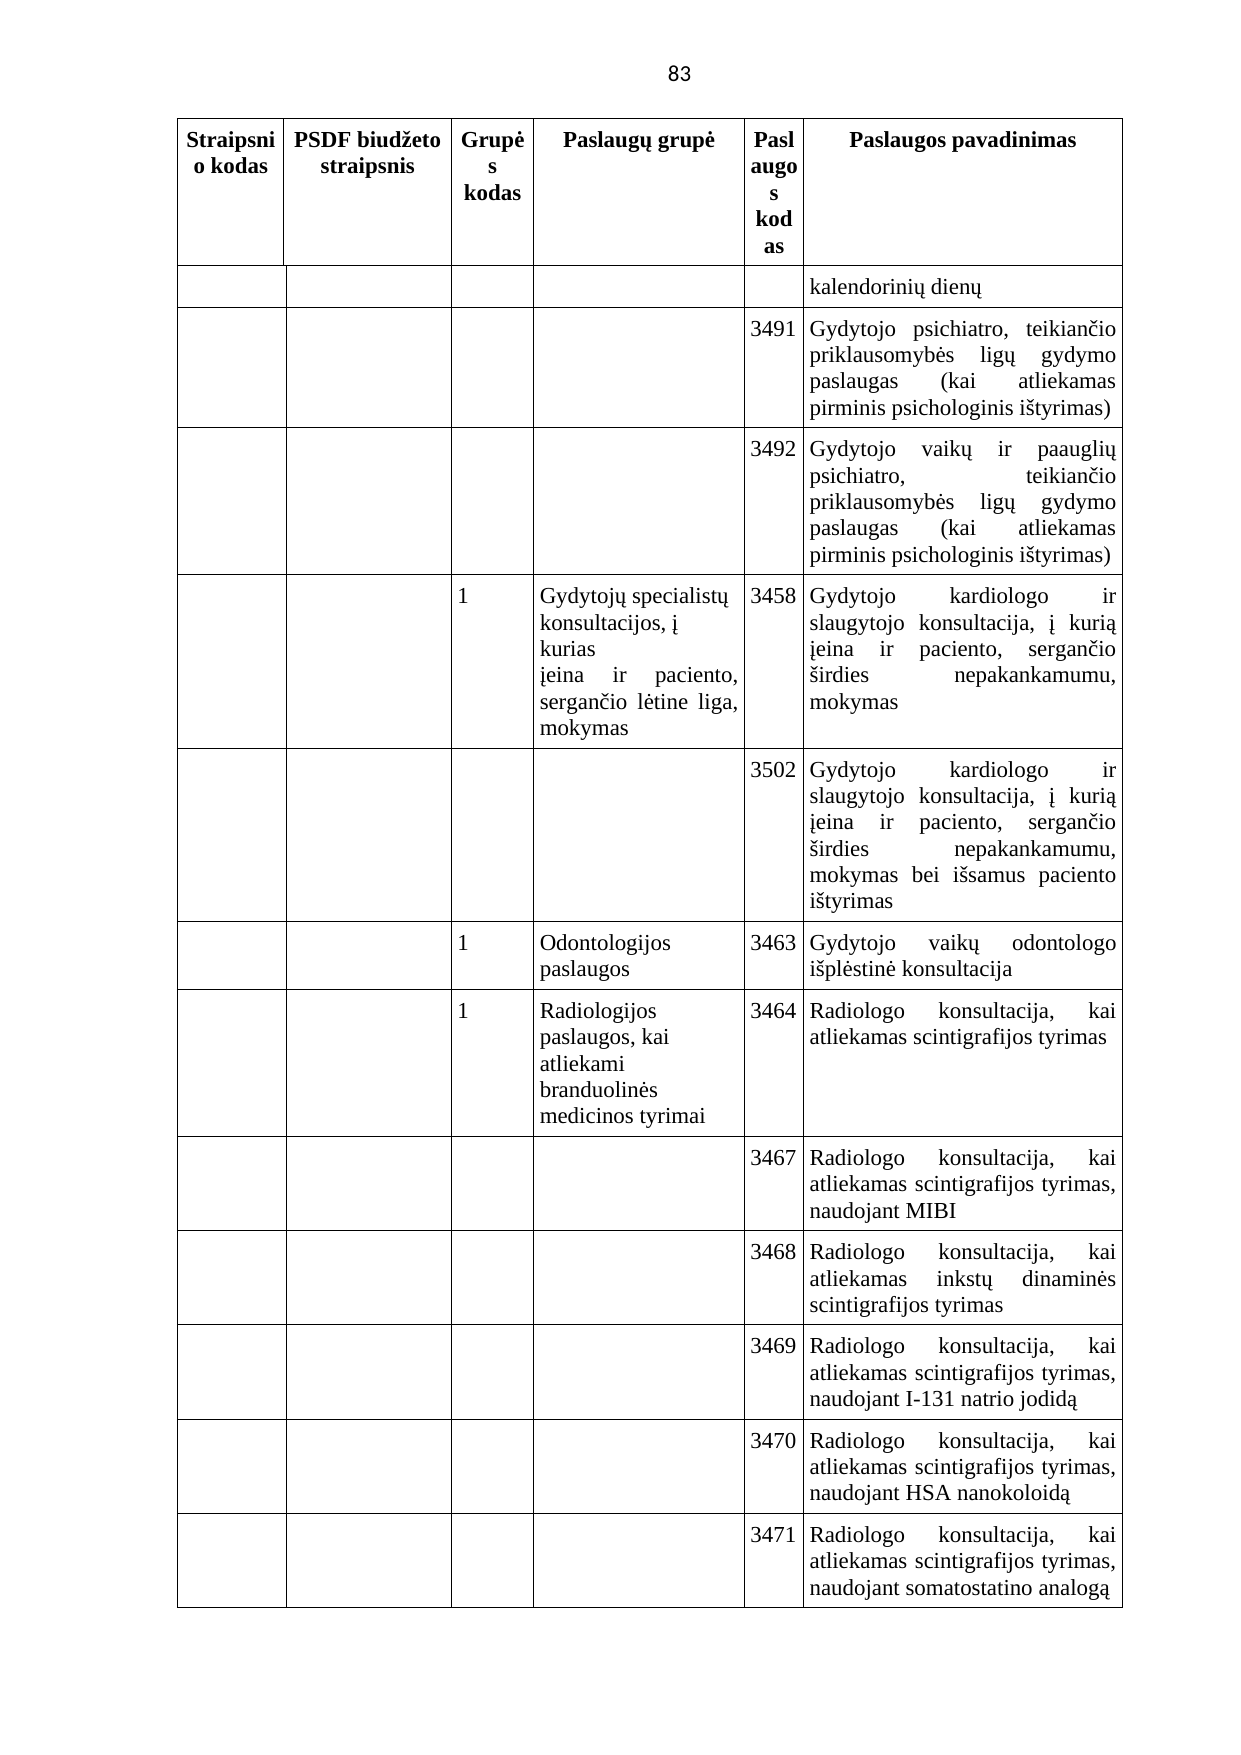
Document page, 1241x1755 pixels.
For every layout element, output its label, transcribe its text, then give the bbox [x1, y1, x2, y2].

table_cell [534, 1514, 744, 1607]
table_cell Radiologo konsultacija, kai atliekamas scintigrafijos tyrimas, naudojant MIBI [804, 1137, 1122, 1230]
table_cell Radiologijos paslaugos, kai atliekami branduolinės medicinos tyrimai [534, 990, 744, 1136]
table_cell [534, 1137, 744, 1230]
table_cell Radiologo konsultacija, kai atliekamas scintigrafijos tyrimas [804, 990, 1122, 1136]
table_header Paslaugos pavadinimas [804, 119, 1122, 265]
table_cell Radiologo konsultacija, kai atliekamas scintigrafijos tyrimas, naudojant I-131 natrio jodidą [804, 1325, 1122, 1419]
table_cell [452, 1420, 533, 1513]
table_cell [178, 990, 286, 1136]
table_cell [452, 1514, 533, 1607]
table_cell [534, 1231, 744, 1324]
table_cell [287, 575, 451, 748]
table_cell [452, 749, 533, 921]
table_cell Gydytojų specialistų konsultacijos, į kurias įeina ir paciento, sergančio lėtine liga, mokymas [534, 575, 744, 748]
table_cell [178, 749, 286, 921]
table_cell [287, 308, 451, 427]
table_cell [452, 1325, 533, 1419]
table_cell 3469 [745, 1325, 803, 1419]
table_cell [534, 749, 744, 921]
table_cell 3471 [745, 1514, 803, 1607]
table_cell 3492 [745, 428, 803, 574]
table_header Straipsnio kodas [178, 119, 283, 265]
table_cell [745, 266, 803, 307]
table_cell [287, 266, 451, 307]
table_cell 3468 [745, 1231, 803, 1324]
table_cell [452, 308, 533, 427]
table_cell 1 [452, 575, 533, 748]
table_cell [287, 749, 451, 921]
table_cell 3467 [745, 1137, 803, 1230]
table_cell [178, 1514, 286, 1607]
table_cell 3464 [745, 990, 803, 1136]
table_cell [287, 1137, 451, 1230]
table_cell [178, 266, 286, 307]
table_cell 1 [452, 922, 533, 989]
table_cell 3463 [745, 922, 803, 989]
table_cell [178, 1325, 286, 1419]
table_cell [287, 1514, 451, 1607]
table_cell [178, 428, 286, 574]
table_cell Radiologo konsultacija, kai atliekamas scintigrafijos tyrimas, naudojant HSA nanokoloidą [804, 1420, 1122, 1513]
table_cell [534, 308, 744, 427]
table_cell Gydytojo kardiologo ir slaugytojo konsultacija, į kurią įeina ir paciento, sergančio širdies nepakankamumu, mokymas bei išsamus paciento ištyrimas [804, 749, 1122, 921]
table_cell [452, 1231, 533, 1324]
table_cell [287, 428, 451, 574]
table_header Paslaugos kodas [745, 119, 803, 265]
table_cell Gydytojo vaikų odontologo išplėstinė konsultacija [804, 922, 1122, 989]
table_cell 3458 [745, 575, 803, 748]
table_cell 3491 [745, 308, 803, 427]
table_cell [287, 922, 451, 989]
table_cell Gydytojo psichiatro, teikiančio priklausomybės ligų gydymo paslaugas (kai atliekamas pirminis psichologinis ištyrimas) [804, 308, 1122, 427]
table_cell [452, 1137, 533, 1230]
table_header Paslaugų grupė [534, 119, 744, 265]
table_cell [452, 266, 533, 307]
table_cell [178, 1420, 286, 1513]
table_cell [178, 575, 286, 748]
table_cell [287, 990, 451, 1136]
table_cell [534, 428, 744, 574]
table_cell [452, 428, 533, 574]
table_cell Gydytojo vaikų ir paauglių psichiatro, teikiančio priklausomybės ligų gydymo paslaugas (kai atliekamas pirminis psichologinis ištyrimas) [804, 428, 1122, 574]
table_cell [287, 1420, 451, 1513]
table_cell Radiologo konsultacija, kai atliekamas inkstų dinaminės scintigrafijos tyrimas [804, 1231, 1122, 1324]
table_cell Gydytojo kardiologo ir slaugytojo konsultacija, į kurią įeina ir paciento, sergančio širdies nepakankamumu, mokymas [804, 575, 1122, 748]
table_cell Odontologijos paslaugos [534, 922, 744, 989]
table_cell [178, 922, 286, 989]
table_cell [534, 1420, 744, 1513]
table_cell [178, 1137, 286, 1230]
table_cell [534, 1325, 744, 1419]
table_header Grupės kodas [452, 119, 533, 265]
table_cell kalendorinių dienų [804, 266, 1122, 307]
table_cell [178, 308, 286, 427]
table_cell [534, 266, 744, 307]
table_cell 1 [452, 990, 533, 1136]
table_header PSDF biudžeto straipsnis [284, 119, 451, 265]
table_cell [178, 1231, 286, 1324]
table_cell 3470 [745, 1420, 803, 1513]
table_cell [287, 1325, 451, 1419]
table_cell 3502 [745, 749, 803, 921]
table_cell [287, 1231, 451, 1324]
table_cell Radiologo konsultacija, kai atliekamas scintigrafijos tyrimas, naudojant somatostatino analogą [804, 1514, 1122, 1607]
